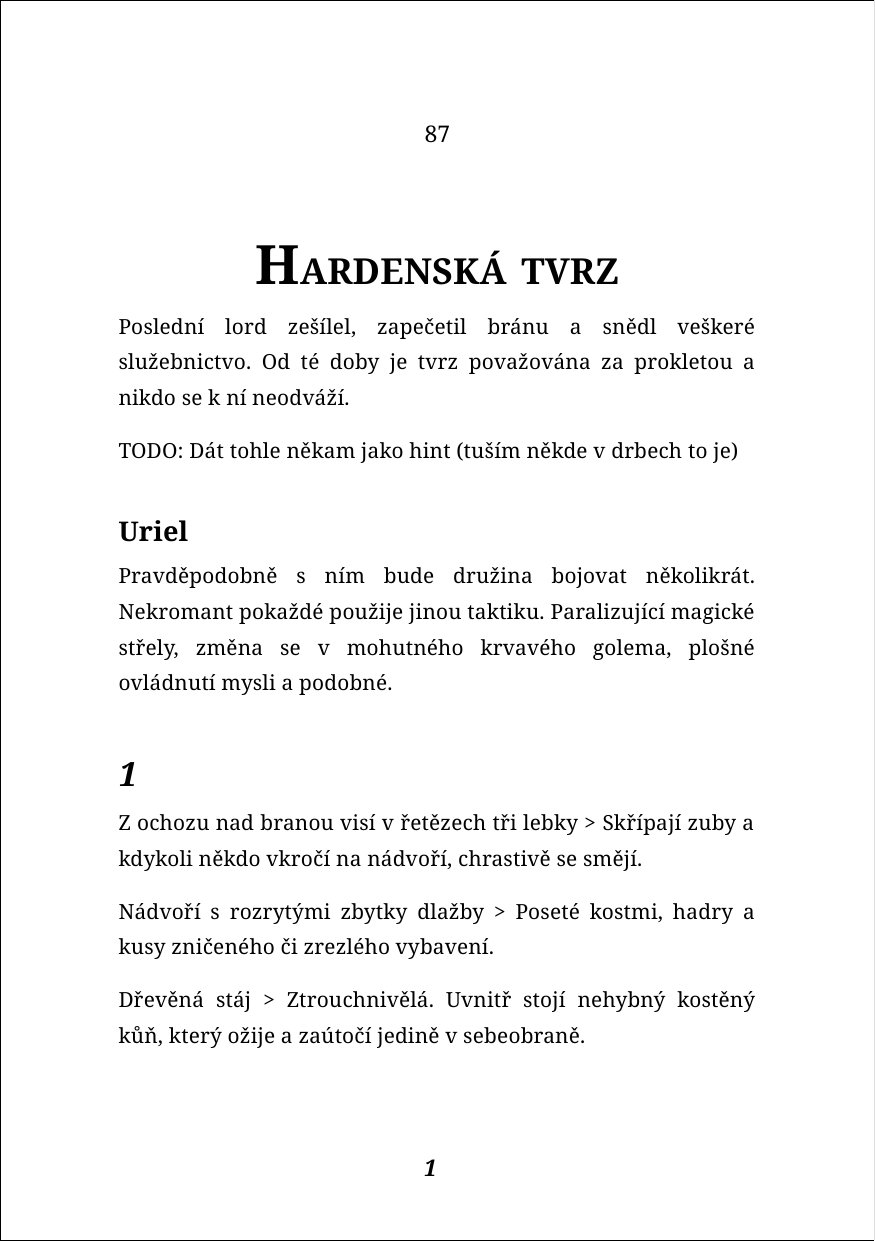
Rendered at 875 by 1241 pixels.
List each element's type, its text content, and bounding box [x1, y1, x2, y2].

text Nádvoří s rozrytými zbytky dlažby > Poseté kostmi, hadry a kusy zničeného či zrezlého vybavení. [118, 897, 756, 961]
text Dřevěná stáj > Ztrouchnivělá. Uvnitř stojí nehybný kostěný kůň, který ožije a zaútočí jedině v sebeobraně. [118, 986, 756, 1049]
text Pravděpodobně s ním bude družina bojovat několikrát. Nekromant pokaždé použije jinou taktiku. Paralizující magické střely, změna se v mohutného krvavého golema, plošné ovládnutí mysli a podobné. [118, 562, 756, 697]
text TODO: Dát tohle někam jako hint (tuším někde v drbech to je) [118, 436, 756, 464]
text Poslední lord zešílel, zapečetil bránu a snědl veškeré služebnictvo. Od té doby je tvrz považována za prokletou a nikdo se k ní neodváží. [118, 312, 756, 411]
subtitle Uriel [118, 513, 756, 550]
text Z ochozu nad branou visí v řetězech tři lebky > Skřípají zuby a kdykoli někdo vkročí na nádvoří, chrastivě se smějí. [118, 808, 756, 872]
subtitle 1 [118, 751, 756, 796]
subtitle Hardenská tvrz [118, 226, 756, 300]
